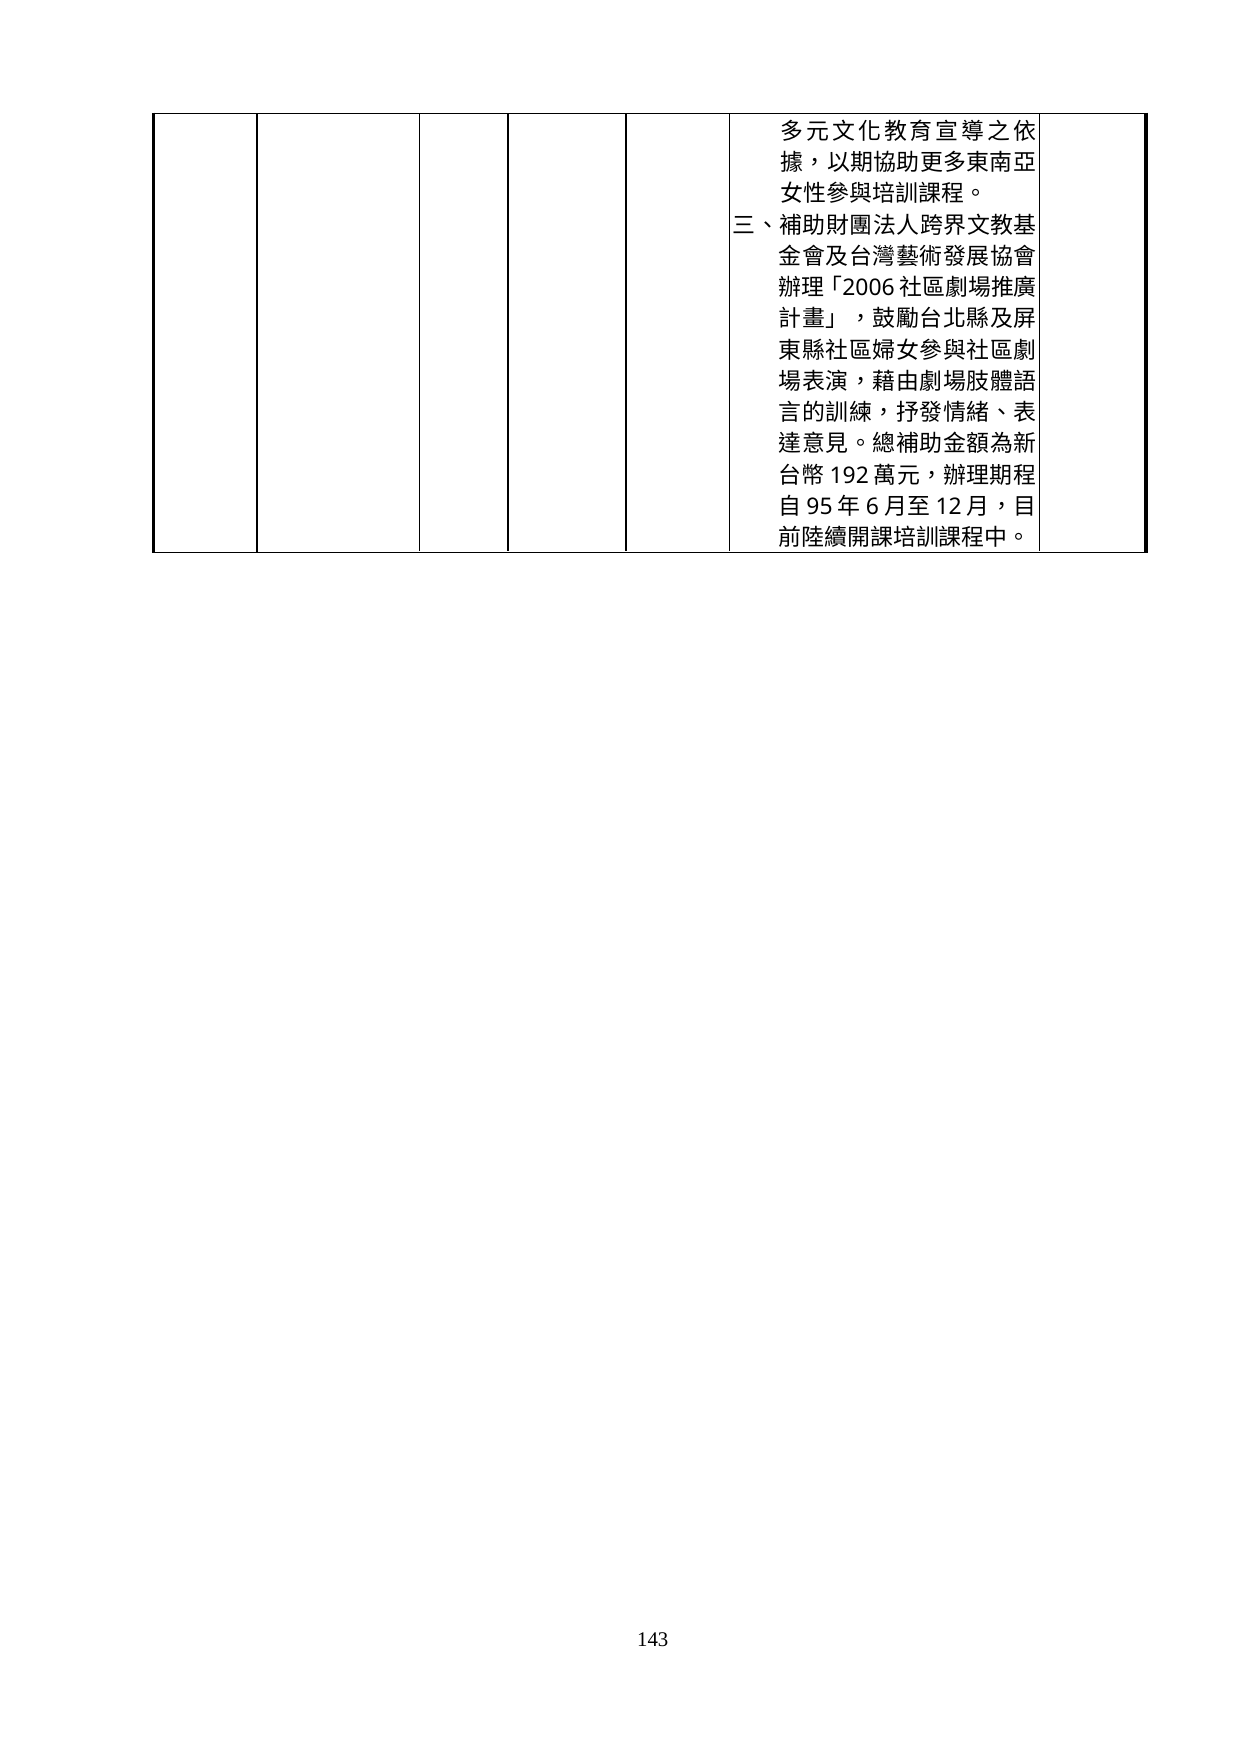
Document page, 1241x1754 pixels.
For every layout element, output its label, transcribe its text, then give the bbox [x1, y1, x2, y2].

table_cell [626, 114, 729, 552]
table_cell 多元文化教育宣導之依據，以期協助更多東南亞女性參與培訓課程。 三、補助財團法人跨界文教基金會及台灣藝術發展協會辦理「2006社區劇場推廣計畫」，鼓勵台北縣及屏東縣社區婦女參與社區劇場表演，藉由劇場肢體語言的訓練，抒發情緒、表達意見。總補助金額為新台幣192萬元，辦理期程自95年6月至12月，目前陸續開課培訓課程中。 [730, 114, 1039, 552]
table_cell [508, 114, 626, 552]
table_cell [155, 114, 256, 552]
table_cell [419, 114, 508, 552]
table_cell [1040, 114, 1144, 552]
table_cell [258, 114, 419, 552]
